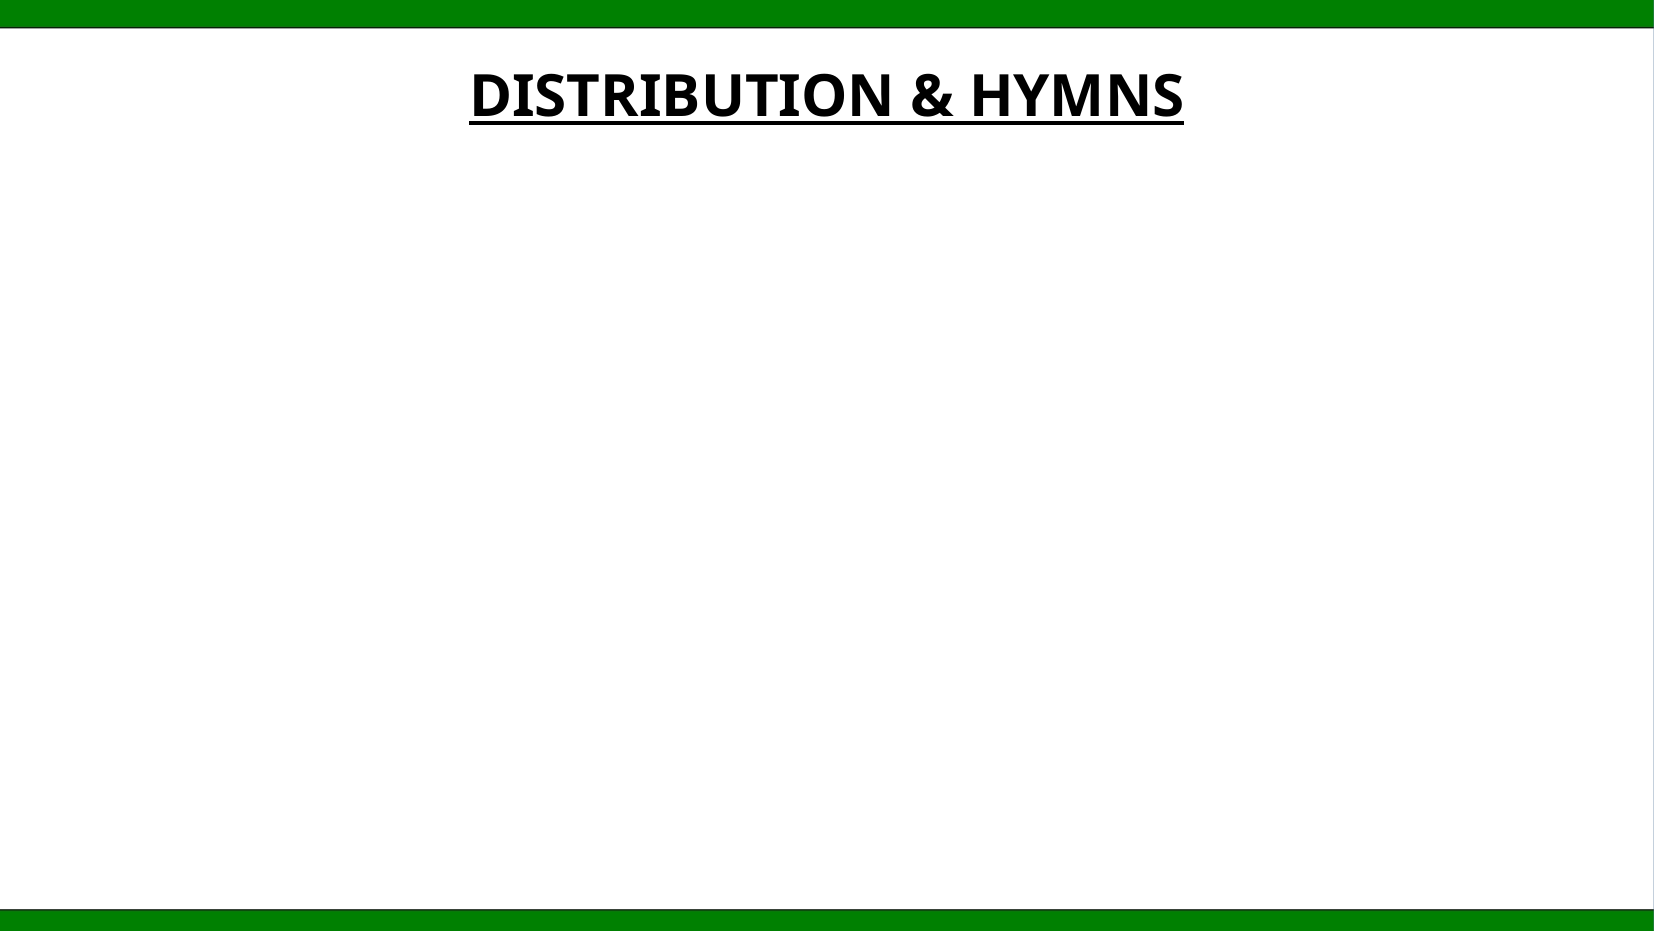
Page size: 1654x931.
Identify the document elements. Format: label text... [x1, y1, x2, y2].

picture [0, 0, 1654, 931]
title DISTRIBUTION & HYMNS [82, 37, 1571, 151]
